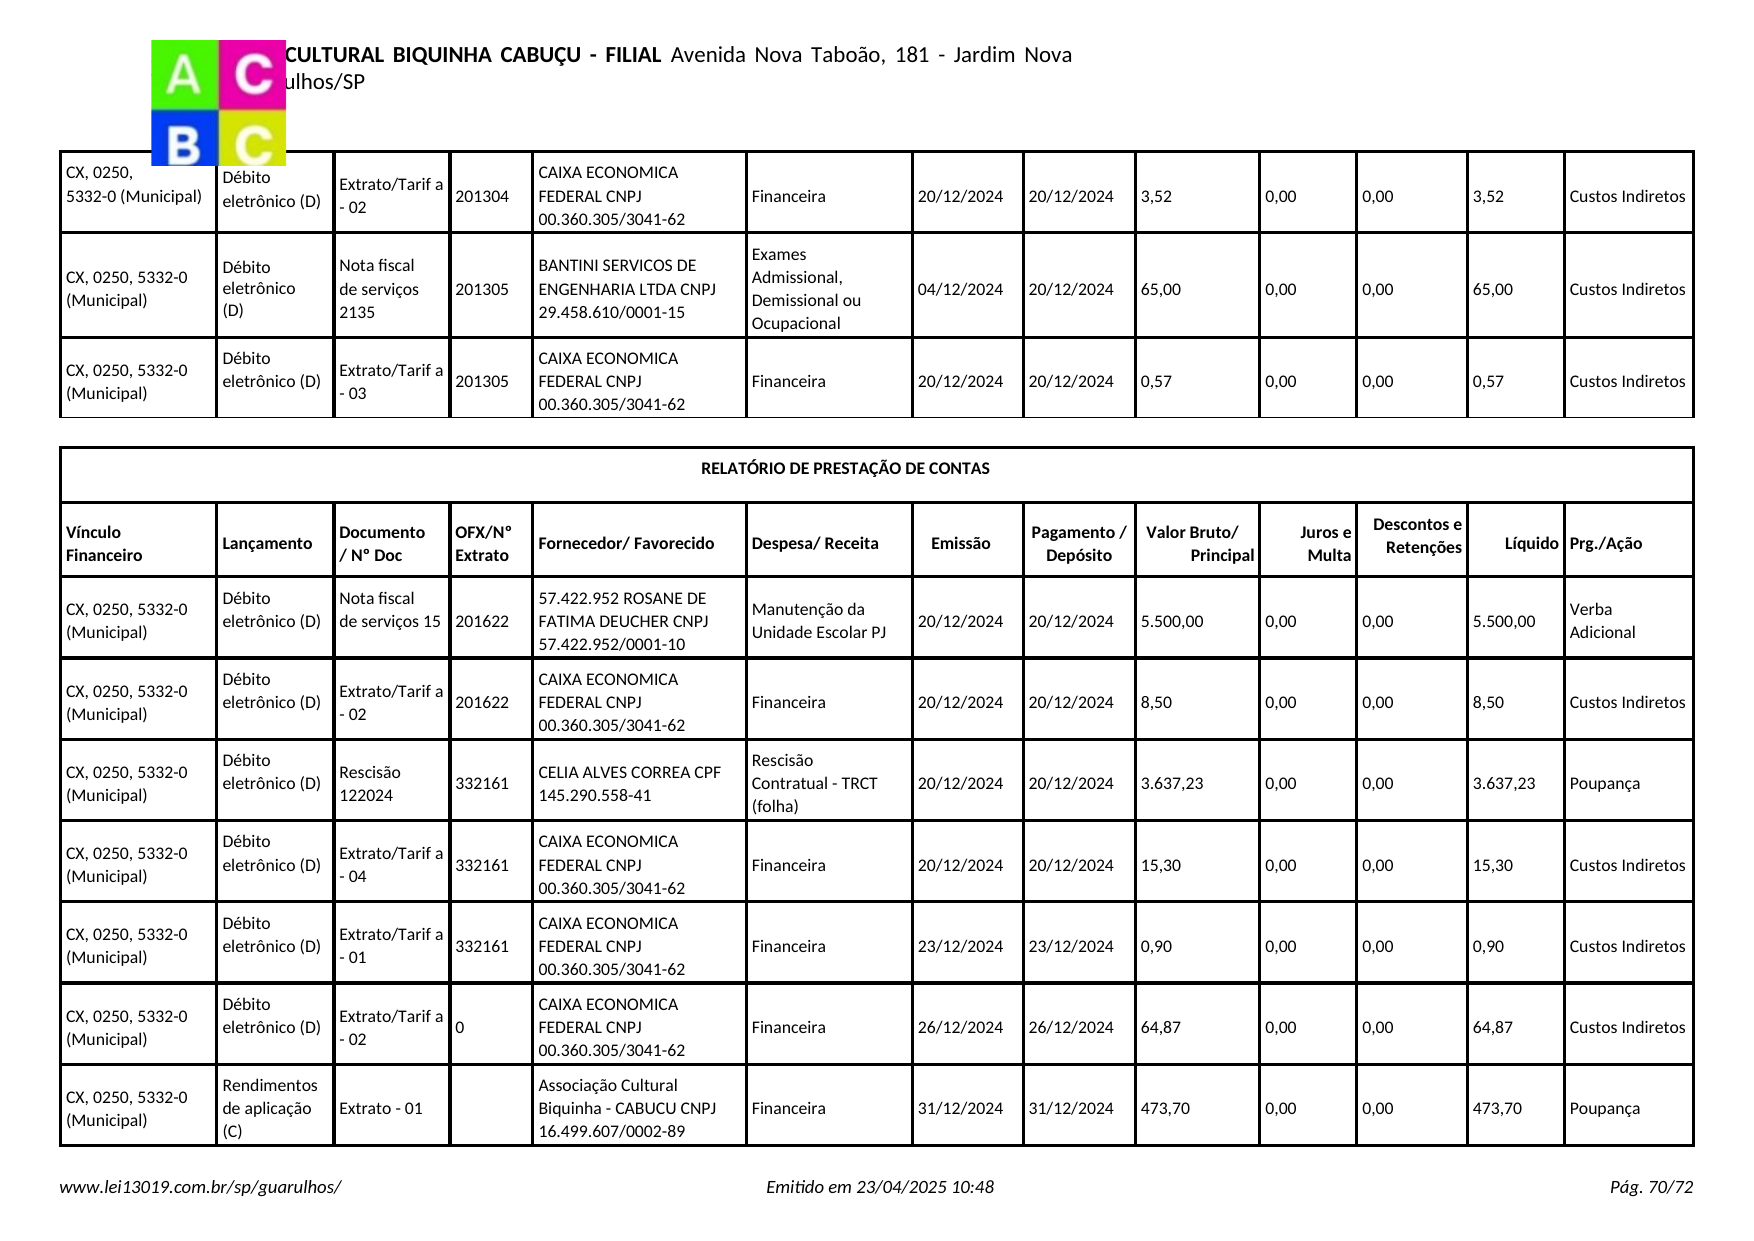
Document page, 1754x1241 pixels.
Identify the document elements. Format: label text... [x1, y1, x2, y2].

table_cell 8,50 [1469, 660, 1563, 738]
table_cell Manutenção da Unidade Escolar PJ [748, 578, 911, 656]
table_cell Débito eletrônico (D) [218, 985, 332, 1063]
table_cell 20/12/2024 [1025, 578, 1134, 656]
table_cell CX, 0250, 5332-0 (Municipal) [62, 339, 215, 417]
table_cell 04/12/2024 [914, 234, 1022, 336]
table_cell 332161 [452, 741, 531, 819]
table_cell Extrato - 01 [336, 1066, 448, 1144]
table_cell CAIXA ECONOMICA FEDERAL CNPJ 00.360.305/3041-62 [534, 153, 745, 231]
table_cell Documento / Nº Doc [336, 504, 448, 575]
table_cell 3.637,23 [1469, 741, 1563, 819]
table_cell 20/12/2024 [914, 153, 1022, 231]
table_cell Débito eletrônico (D) [218, 660, 332, 738]
table_cell Rescisão Contratual - TRCT (folha) [748, 741, 911, 819]
table_cell CX, 0250, 5332-0 (Municipal) [62, 1066, 215, 1144]
table_cell 0,00 [1358, 153, 1466, 231]
table_cell Débito eletrônico (D) [218, 741, 332, 819]
table_cell 20/12/2024 [1025, 234, 1134, 336]
table_cell 57.422.952 ROSANE DE FATIMA DEUCHER CNPJ 57.422.952/0001-10 [534, 578, 745, 656]
table_cell OFX/Nº Extrato [452, 504, 531, 575]
table_cell Débito eletrônico (D) [218, 578, 332, 656]
table_cell Emissão [914, 504, 1022, 575]
table_header RELATÓRIO DE PRESTAÇÃO DE CONTAS [533, 449, 1135, 501]
table_cell Custos Indiretos [1566, 153, 1692, 231]
table_cell 201622 [452, 660, 531, 738]
table_cell 332161 [452, 822, 531, 900]
table_cell 0,00 [1358, 578, 1466, 656]
table_cell 0 [452, 985, 531, 1063]
table_cell Extrato/Tarif a - 03 [336, 339, 448, 417]
table_cell CX, 0250, 5332-0 (Municipal) [62, 985, 215, 1063]
table_cell 0,00 [1358, 660, 1466, 738]
table_cell CAIXA ECONOMICA FEDERAL CNPJ 00.360.305/3041-62 [534, 903, 745, 981]
table_cell Débito eletrônico (D) [218, 339, 332, 417]
table_cell CX, 0250, 5332-0 (Municipal) [62, 153, 215, 231]
table_cell 0,00 [1261, 1066, 1355, 1144]
table_cell 473,70 [1469, 1066, 1563, 1144]
table_cell Valor Bruto/ Principal [1137, 504, 1258, 575]
table_cell 20/12/2024 [914, 578, 1022, 656]
table_cell 20/12/2024 [914, 822, 1022, 900]
table_cell 0,00 [1358, 985, 1466, 1063]
table_cell 23/12/2024 [914, 903, 1022, 981]
table_cell Fornecedor/ Favorecido [534, 504, 745, 575]
table_cell Pagamento / Depósito [1025, 504, 1134, 575]
table_cell 0,90 [1137, 903, 1258, 981]
table_cell 26/12/2024 [914, 985, 1022, 1063]
table_cell 0,00 [1261, 741, 1355, 819]
table_cell Extrato/Tarif a - 02 [336, 985, 448, 1063]
table_cell 15,30 [1137, 822, 1258, 900]
table_cell 20/12/2024 [1025, 822, 1134, 900]
table_cell 0,00 [1358, 822, 1466, 900]
table_cell 0,00 [1261, 822, 1355, 900]
table_cell Débito eletrônico (D) [218, 903, 332, 981]
table_cell 201304 [452, 153, 531, 231]
table_cell Lançamento [218, 504, 332, 575]
table_cell Exames Admissional, Demissional ou Ocupacional [748, 234, 911, 336]
table_cell Associação Cultural Biquinha - CABUCU CNPJ 16.499.607/0002-89 [534, 1066, 745, 1144]
table_cell 5.500,00 [1469, 578, 1563, 656]
table_cell 0,00 [1358, 234, 1466, 336]
table_header [1135, 449, 1260, 501]
table_cell 0,00 [1261, 234, 1355, 336]
table_header [62, 449, 533, 501]
table_header [1260, 449, 1692, 501]
table_cell Líquido [1469, 504, 1563, 575]
table_cell 20/12/2024 [1025, 153, 1134, 231]
table_cell 0,57 [1137, 339, 1258, 417]
table_cell 0,00 [1358, 339, 1466, 417]
table_cell Extrato/Tarif a - 02 [336, 153, 448, 231]
table_cell Custos Indiretos [1566, 339, 1692, 417]
table_cell Rescisão 122024 [336, 741, 448, 819]
table_cell Descontos e Retenções [1358, 504, 1466, 575]
table_cell Prg./Ação [1566, 504, 1692, 575]
table_cell 0,90 [1469, 903, 1563, 981]
table_cell 0,00 [1358, 903, 1466, 981]
table_cell Financeira [748, 903, 911, 981]
table_cell Rendimentos de aplicação (C) [218, 1066, 332, 1144]
table_cell 31/12/2024 [1025, 1066, 1134, 1144]
table_cell 64,87 [1469, 985, 1563, 1063]
table_cell 31/12/2024 [914, 1066, 1022, 1144]
table_cell 0,00 [1358, 1066, 1466, 1144]
table_cell 64,87 [1137, 985, 1258, 1063]
table_cell 0,00 [1261, 339, 1355, 417]
table_cell Poupança [1566, 741, 1692, 819]
table_cell 20/12/2024 [1025, 339, 1134, 417]
table_cell 26/12/2024 [1025, 985, 1134, 1063]
table_cell Débito eletrônico (D) [218, 822, 332, 900]
table_cell Financeira [748, 1066, 911, 1144]
table_cell CX, 0250, 5332-0 (Municipal) [62, 660, 215, 738]
table_cell CAIXA ECONOMICA FEDERAL CNPJ 00.360.305/3041-62 [534, 660, 745, 738]
table_cell 332161 [452, 903, 531, 981]
table_cell Verba Adicional [1566, 578, 1692, 656]
table_cell 65,00 [1469, 234, 1563, 336]
table_cell CAIXA ECONOMICA FEDERAL CNPJ 00.360.305/3041-62 [534, 339, 745, 417]
table_cell 0,00 [1261, 578, 1355, 656]
table_cell Débito eletrônico (D) [218, 234, 332, 336]
table_cell 20/12/2024 [914, 660, 1022, 738]
table_cell CAIXA ECONOMICA FEDERAL CNPJ 00.360.305/3041-62 [534, 985, 745, 1063]
table_cell 201305 [452, 234, 531, 336]
table_cell 3.637,23 [1137, 741, 1258, 819]
table_cell 20/12/2024 [914, 339, 1022, 417]
table_cell Financeira [748, 822, 911, 900]
table_cell 15,30 [1469, 822, 1563, 900]
table_cell 3,52 [1469, 153, 1563, 231]
table_cell [452, 1066, 531, 1144]
table_cell 201305 [452, 339, 531, 417]
table_cell CX, 0250, 5332-0 (Municipal) [62, 741, 215, 819]
table_cell 5.500,00 [1137, 578, 1258, 656]
table_cell Despesa/ Receita [748, 504, 911, 575]
table_cell Financeira [748, 660, 911, 738]
table_cell CELIA ALVES CORREA CPF 145.290.558-41 [534, 741, 745, 819]
table_cell Débito eletrônico (D) [218, 153, 332, 231]
table_cell Nota fiscal de serviços 15 [336, 578, 448, 656]
table_cell Financeira [748, 985, 911, 1063]
table_cell 23/12/2024 [1025, 903, 1134, 981]
table_cell CX, 0250, 5332-0 (Municipal) [62, 234, 215, 336]
table_cell CX, 0250, 5332-0 (Municipal) [62, 822, 215, 900]
table_cell Custos Indiretos [1566, 985, 1692, 1063]
table_cell 0,00 [1358, 741, 1466, 819]
table_cell Nota fiscal de serviços 2135 [336, 234, 448, 336]
table_cell 0,00 [1261, 153, 1355, 231]
table_cell Custos Indiretos [1566, 903, 1692, 981]
table_cell Poupança [1566, 1066, 1692, 1144]
table_cell 20/12/2024 [1025, 660, 1134, 738]
table_cell 65,00 [1137, 234, 1258, 336]
table_cell CX, 0250, 5332-0 (Municipal) [62, 578, 215, 656]
table_cell Financeira [748, 153, 911, 231]
table_cell 473,70 [1137, 1066, 1258, 1144]
table_cell Custos Indiretos [1566, 234, 1692, 336]
table_cell 0,00 [1261, 985, 1355, 1063]
table_cell Custos Indiretos [1566, 822, 1692, 900]
table_cell 8,50 [1137, 660, 1258, 738]
table_cell 3,52 [1137, 153, 1258, 231]
table_cell 0,00 [1261, 903, 1355, 981]
table_cell CAIXA ECONOMICA FEDERAL CNPJ 00.360.305/3041-62 [534, 822, 745, 900]
table_cell Extrato/Tarif a - 02 [336, 660, 448, 738]
table_cell BANTINI SERVICOS DE ENGENHARIA LTDA CNPJ 29.458.610/0001-15 [534, 234, 745, 336]
table_cell 0,57 [1469, 339, 1563, 417]
table_cell Juros e Multa [1261, 504, 1355, 575]
table_cell CX, 0250, 5332-0 (Municipal) [62, 903, 215, 981]
table_cell Extrato/Tarif a - 01 [336, 903, 448, 981]
table_cell 201622 [452, 578, 531, 656]
table_cell 20/12/2024 [914, 741, 1022, 819]
table_cell Custos Indiretos [1566, 660, 1692, 738]
table_cell 0,00 [1261, 660, 1355, 738]
table_cell Vínculo Financeiro [62, 504, 215, 575]
table_cell Extrato/Tarif a - 04 [336, 822, 448, 900]
table_cell 20/12/2024 [1025, 741, 1134, 819]
table_cell Financeira [748, 339, 911, 417]
